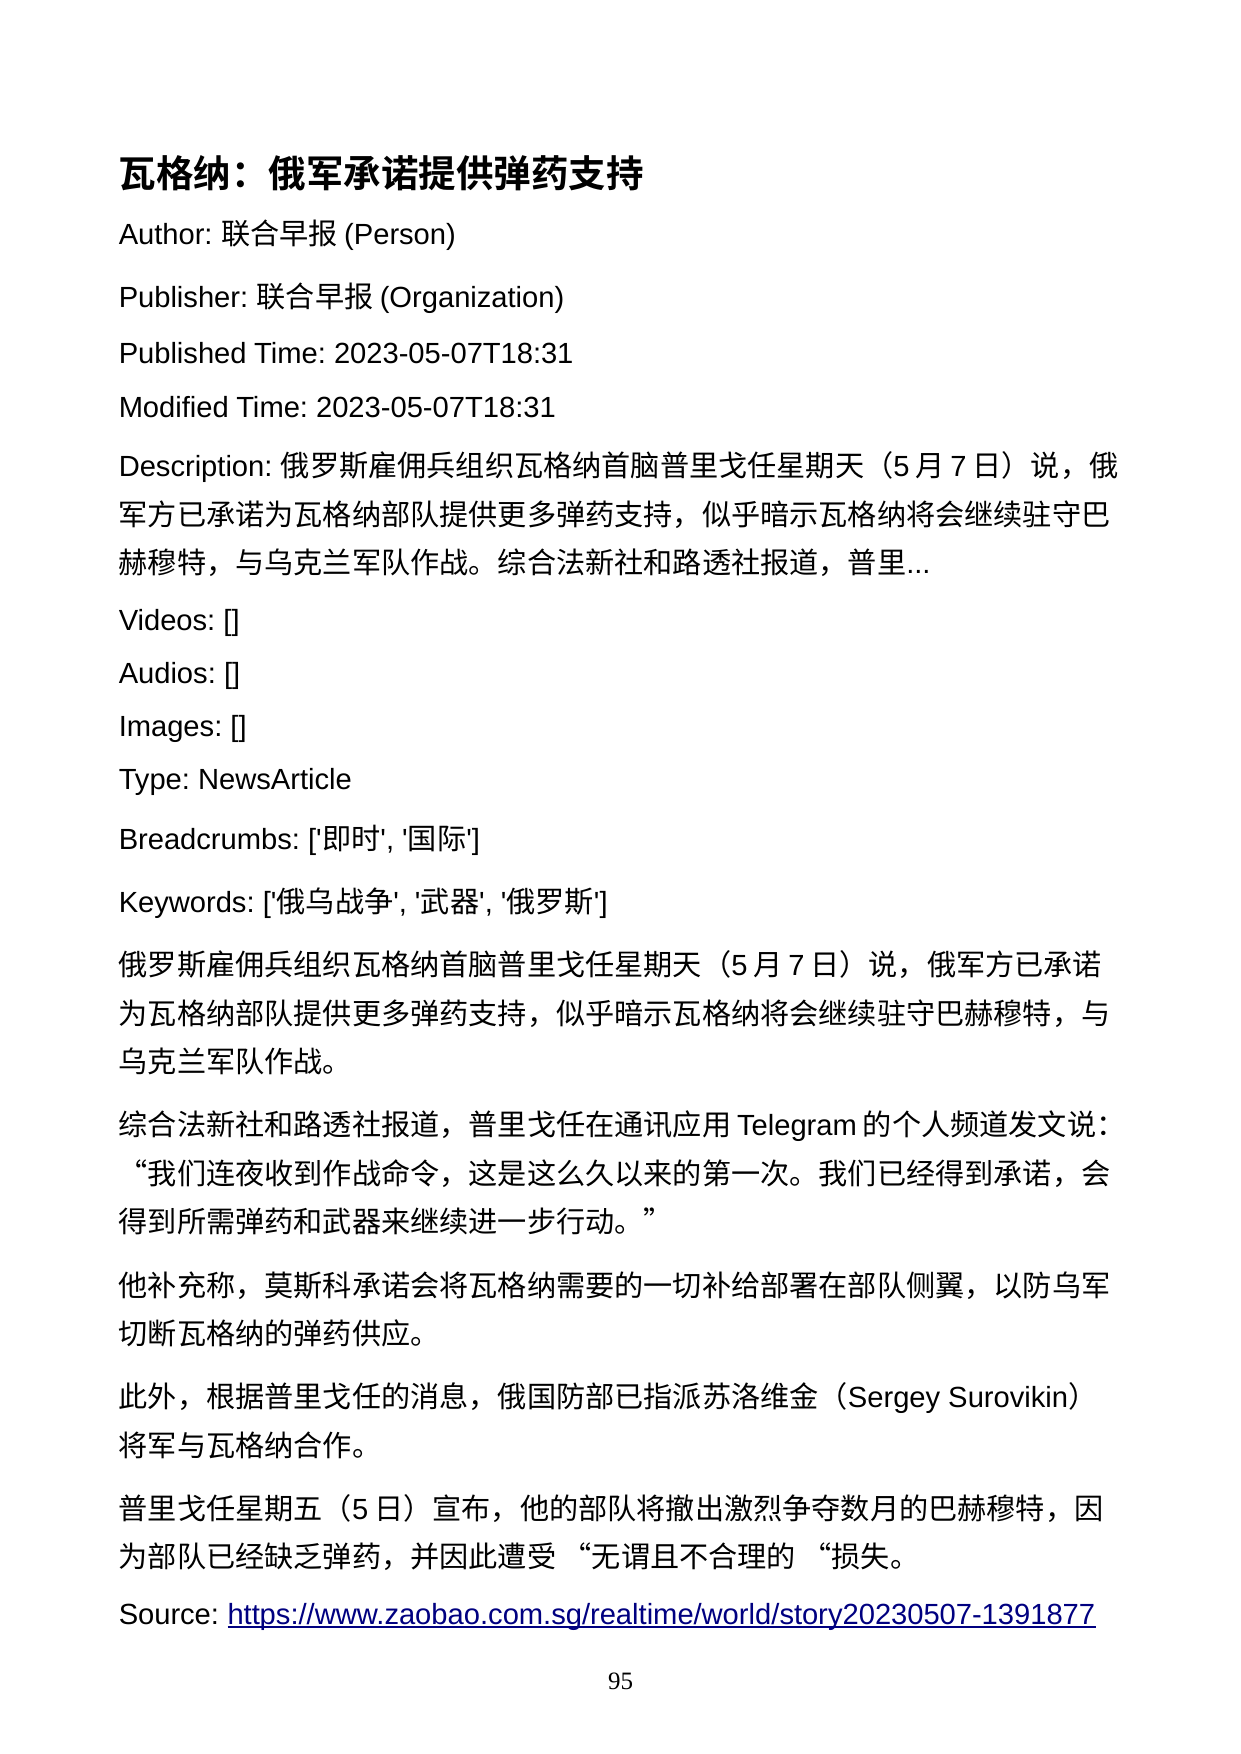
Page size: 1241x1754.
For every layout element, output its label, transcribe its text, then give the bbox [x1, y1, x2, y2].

text 此外，根据普里戈任的消息，俄国防部已指派苏洛维金（Sergey Surovikin）将军与瓦格纳合作。 [118, 1374, 1122, 1465]
text Description: 俄罗斯雇佣兵组织瓦格纳首脑普里戈任星期天（5月7日）说，俄军方已承诺为瓦格纳部队提供更多弹药支持，似乎暗示瓦格纳将会继续驻守巴赫穆特，与乌克兰军队作战。综合法新社和路透社报道，普里... [118, 443, 1122, 582]
text 他补充称，莫斯科承诺会将瓦格纳需要的一切补给部署在部队侧翼，以防乌军切断瓦格纳的弹药供应。 [118, 1262, 1122, 1353]
text 普里戈任星期五（5日）宣布，他的部队将撤出激烈争夺数月的巴赫穆特，因为部队已经缺乏弹药，并因此遭受 “无谓且不合理的 “损失。 [118, 1486, 1122, 1576]
text Videos: [] [118, 603, 1122, 637]
text Published Time: 2023-05-07T18:31 [118, 337, 1122, 370]
text Publisher: 联合早报 (Organization) [118, 273, 1122, 316]
text Type: NewsArticle [118, 762, 1122, 796]
text Source: https://www.zaobao.com.sg/realtime/world/story20230507-1391877 [118, 1597, 1122, 1631]
text Author: 联合早报 (Person) [118, 210, 1122, 253]
text 俄罗斯雇佣兵组织瓦格纳首脑普里戈任星期天（5月7日）说，俄军方已承诺为瓦格纳部队提供更多弹药支持，似乎暗示瓦格纳将会继续驻守巴赫穆特，与乌克兰军队作战。 [118, 942, 1122, 1081]
text Keywords: ['俄乌战争', '武器', '俄罗斯'] [118, 879, 1122, 921]
text Images: [] [118, 709, 1122, 743]
text Breadcrumbs: ['即时', '国际'] [118, 816, 1122, 858]
text 综合法新社和路透社报道，普里戈任在通讯应用Telegram的个人频道发文说：“我们连夜收到作战命令，这是这么久以来的第一次。我们已经得到承诺，会得到所需弹药和武器来继续进一步行动。” [118, 1102, 1122, 1241]
text Modified Time: 2023-05-07T18:31 [118, 390, 1122, 423]
subtitle 瓦格纳：俄军承诺提供弹药支持 [118, 143, 1122, 198]
text Audios: [] [118, 656, 1122, 690]
